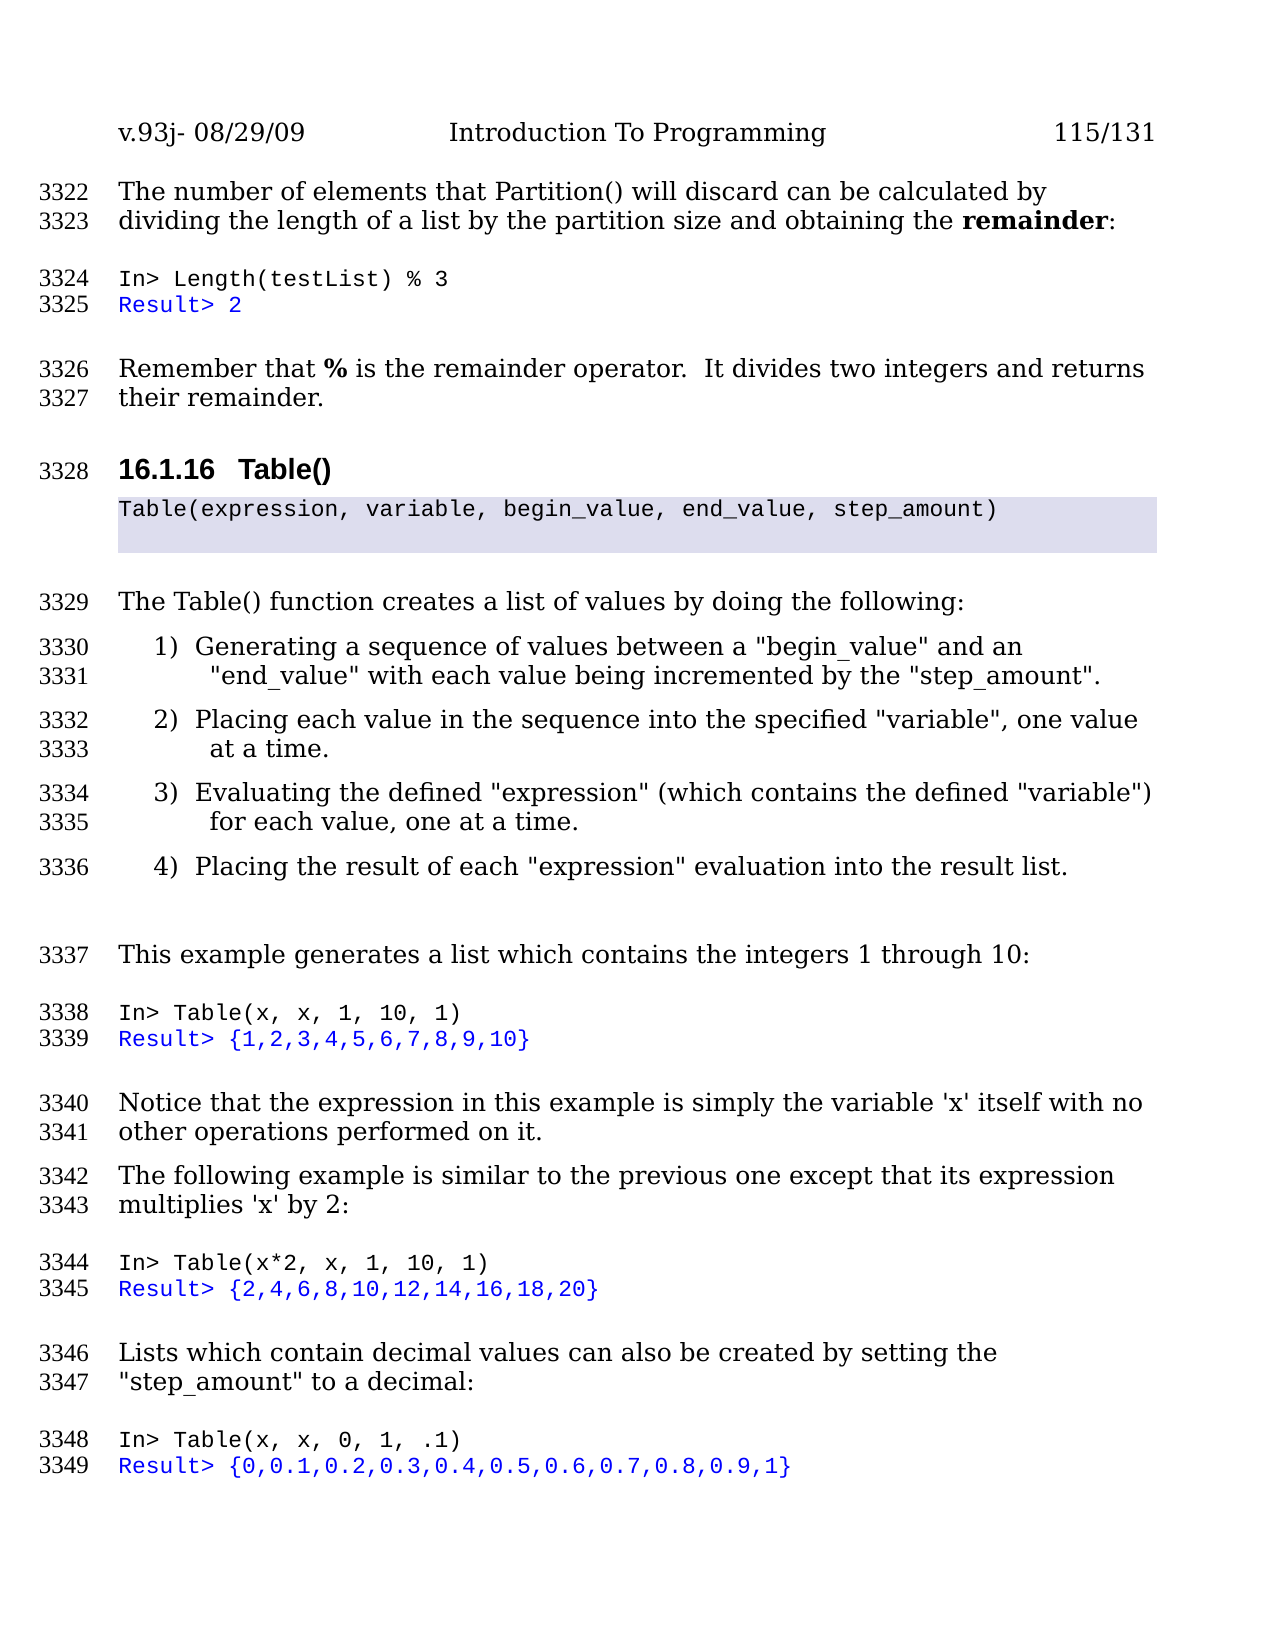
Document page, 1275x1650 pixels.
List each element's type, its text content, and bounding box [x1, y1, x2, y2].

text Remember that % is the remainder operator. It divides two integers and returns their remainder. [118, 354, 1157, 413]
text Notice that the expression in this example is simply the variable 'x' itself with no other operations performed on it. [118, 1088, 1157, 1146]
text 2) Placing each value in the sequence into the specified "variable", one value at a time. [153, 705, 1157, 763]
text In> Length(testList) % 3 [118, 267, 1157, 293]
text Result> {1,2,3,4,5,6,7,8,9,10} [118, 1027, 1157, 1053]
text 3) Evaluating the defined "expression" (which contains the defined "variable") for each value, one at a time. [153, 778, 1157, 837]
text Lists which contain decimal values can also be created by setting the "step_amount" to a decimal: [118, 1338, 1157, 1397]
text This example generates a list which contains the integers 1 through 10: [118, 940, 1157, 969]
text The number of elements that Partition() will discard can be calculated by dividing the length of a list by the partition size and obtaining the remainder: [118, 177, 1157, 235]
text The Table() function creates a list of values by doing the following: [118, 587, 1157, 617]
text Result> {2,4,6,8,10,12,14,16,18,20} [118, 1277, 1157, 1303]
text 4) Placing the result of each "expression" evaluation into the result list. [153, 852, 1157, 881]
text In> Table(x*2, x, 1, 10, 1) [118, 1252, 1157, 1277]
table_header Table(expression, variable, begin_value, end_value, step_amount) [118, 497, 1157, 553]
text Result> {0,0.1,0.2,0.3,0.4,0.5,0.6,0.7,0.8,0.9,1} [118, 1454, 1157, 1481]
text 1) Generating a sequence of values between a "begin_value" and an "end_value" with each value being incremented by the "step_amount". [153, 632, 1157, 690]
text Result> 2 [118, 293, 1157, 319]
text In> Table(x, x, 0, 1, .1) [118, 1429, 1157, 1454]
text In> Table(x, x, 1, 10, 1) [118, 1001, 1157, 1027]
subtitle Table() [118, 452, 1157, 485]
text The following example is similar to the previous one except that its expression multiplies 'x' by 2: [118, 1161, 1157, 1219]
